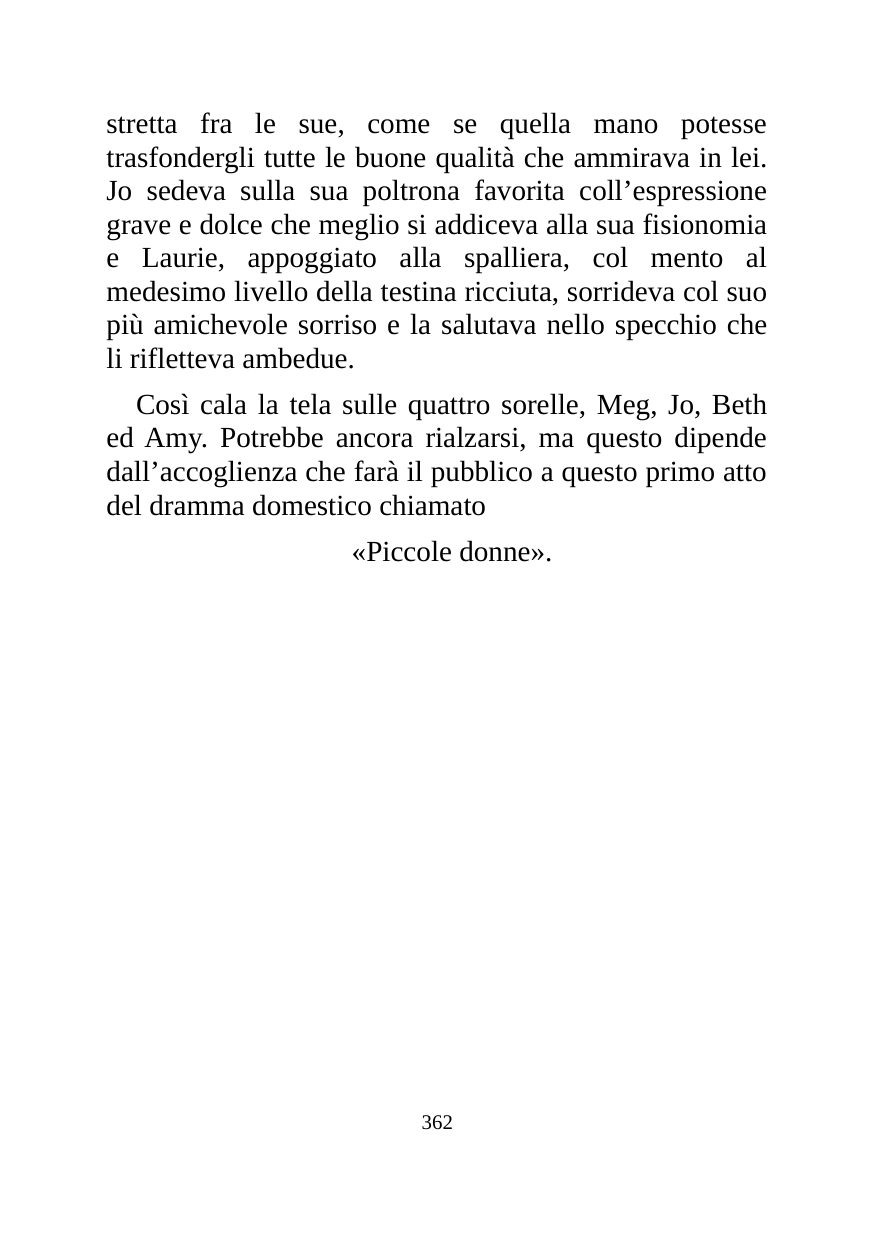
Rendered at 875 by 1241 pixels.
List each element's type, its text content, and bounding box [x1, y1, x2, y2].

text Così cala la tela sulle quattro sorelle, Meg, Jo, Beth ed Amy. Potrebbe ancora rialzarsi, ma questo dipende dall’accoglienza che farà il pubblico a questo primo atto del dramma domestico chiamato [106, 387, 768, 521]
text stretta fra le sue, come se quella mano potesse trasfondergli tutte le buone qualità che ammirava in lei. Jo sedeva sulla sua poltrona favorita coll’espressione grave e dolce che meglio si addiceva alla sua fisionomia e Laurie, appoggiato alla spalliera, col mento al medesimo livello della testina ricciuta, sorrideva col suo più amichevole sorriso e la salutava nello specchio che li rifletteva ambedue. [106, 106, 768, 374]
text «Piccole donne». [106, 534, 768, 567]
